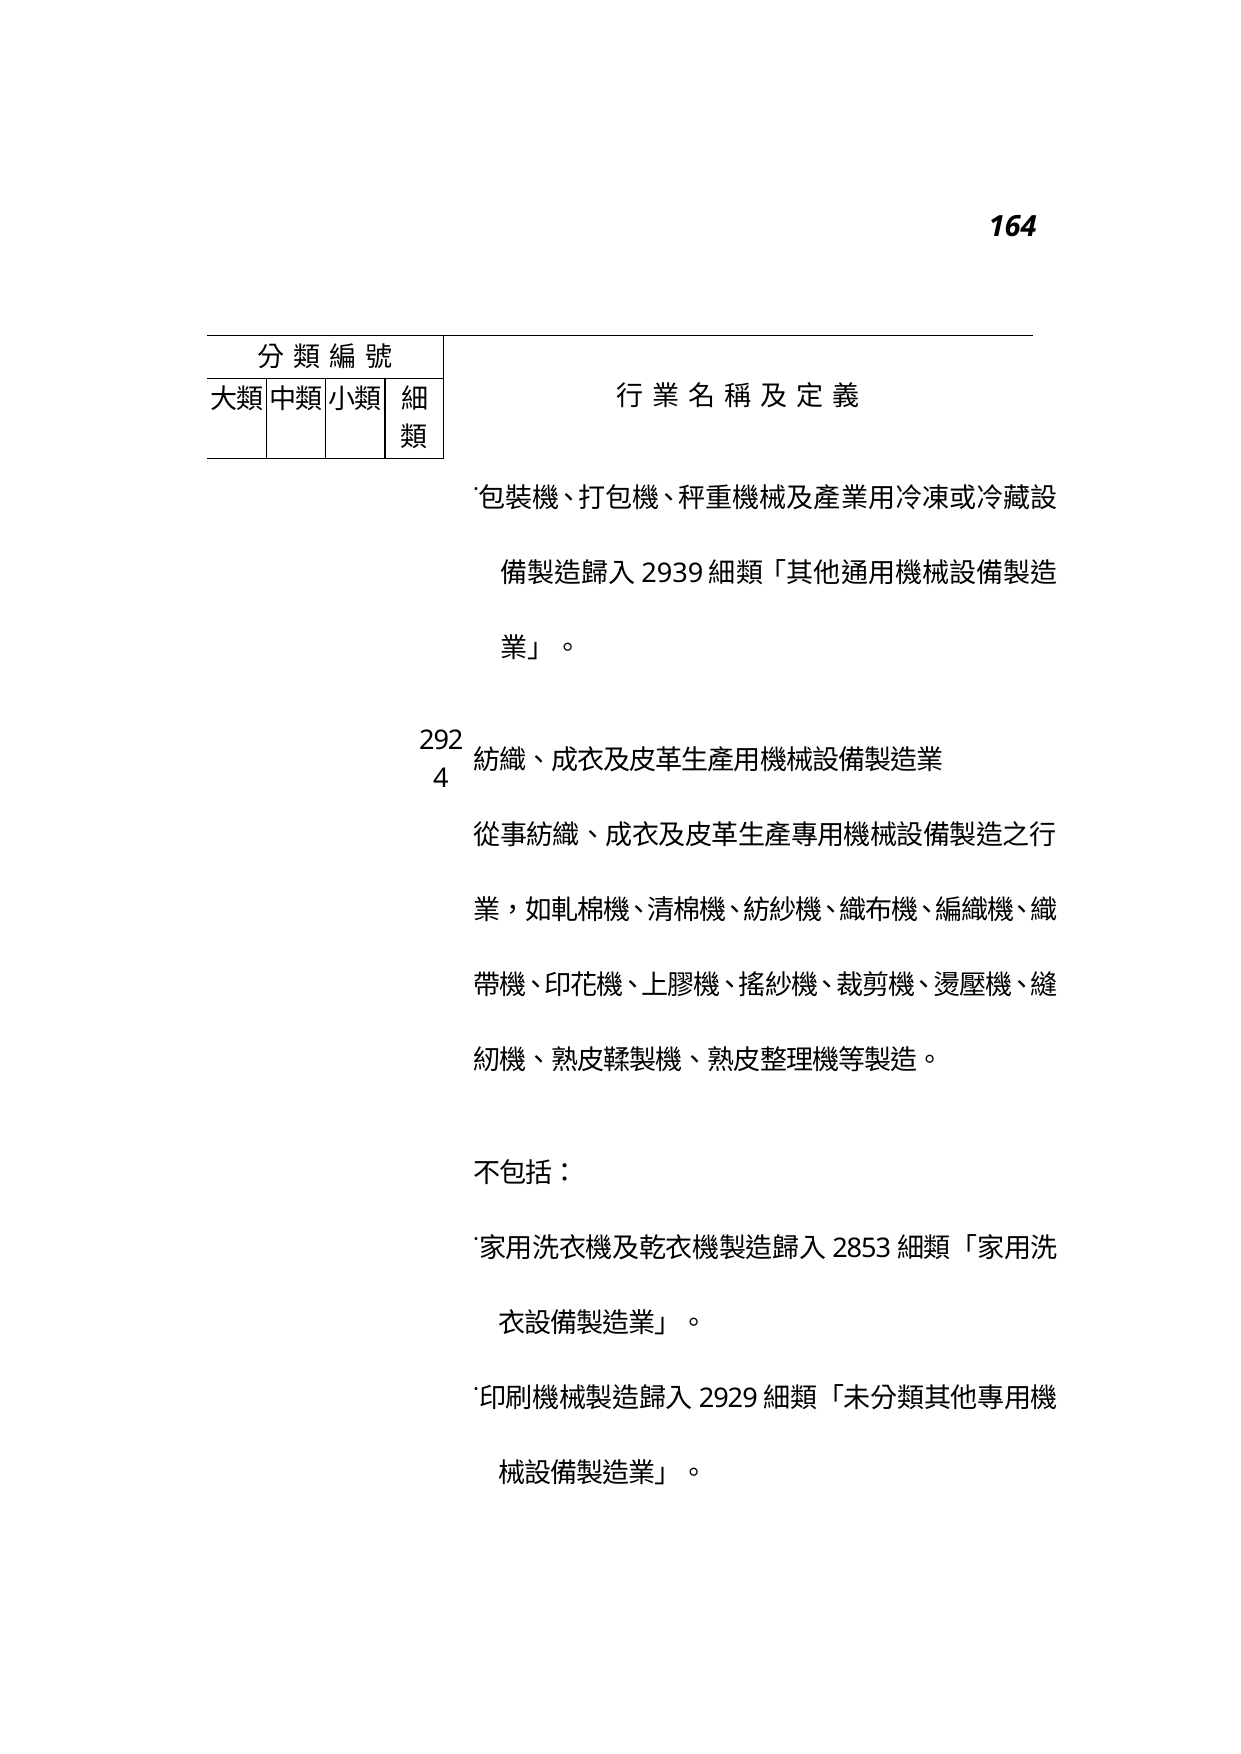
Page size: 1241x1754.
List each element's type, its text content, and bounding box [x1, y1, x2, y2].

table_cell [293, 720, 351, 1545]
table_cell [207, 459, 233, 720]
table_cell [1033, 378, 1060, 458]
table_header 分 類 編 號 [207, 336, 443, 378]
table_cell [412, 458, 470, 720]
table_cell [233, 459, 292, 720]
table_cell 中類 [267, 379, 325, 458]
table_cell [351, 720, 412, 1545]
table_cell [207, 720, 233, 1545]
table_cell [233, 720, 292, 1545]
table_cell ˙包裝機、打包機、秤重機械及產業用冷凍或冷藏設備製造歸入2939細類「其他通用機械設備製造業」。 [470, 458, 1060, 720]
table_header 行 業 名 稱 及 定 義 [444, 336, 1032, 458]
table_cell 紡織、成衣及皮革生產用機械設備製造業 從事紡織、成衣及皮革生產專用機械設備製造之行業，如軋棉機、清棉機、紡紗機、織布機、編織機、織帶機、印花機、上膠機、搖紗機、裁剪機、燙壓機、縫紉機、熟皮鞣製機、熟皮整理機等製造。 不包括： ˙家用洗衣機及乾衣機製造歸入2853細類「家用洗衣設備製造業」。 ˙印刷機械製造歸入2929細類「未分類其他專用機械設備製造業」。 [470, 720, 1060, 1545]
table_header [1033, 335, 1060, 378]
table_cell 細類 [386, 379, 443, 458]
table_cell [351, 459, 412, 720]
table_cell 小類 [326, 379, 384, 458]
table_cell 大類 [207, 379, 266, 458]
table_cell 2924 [412, 720, 470, 1545]
table_cell [293, 459, 351, 720]
